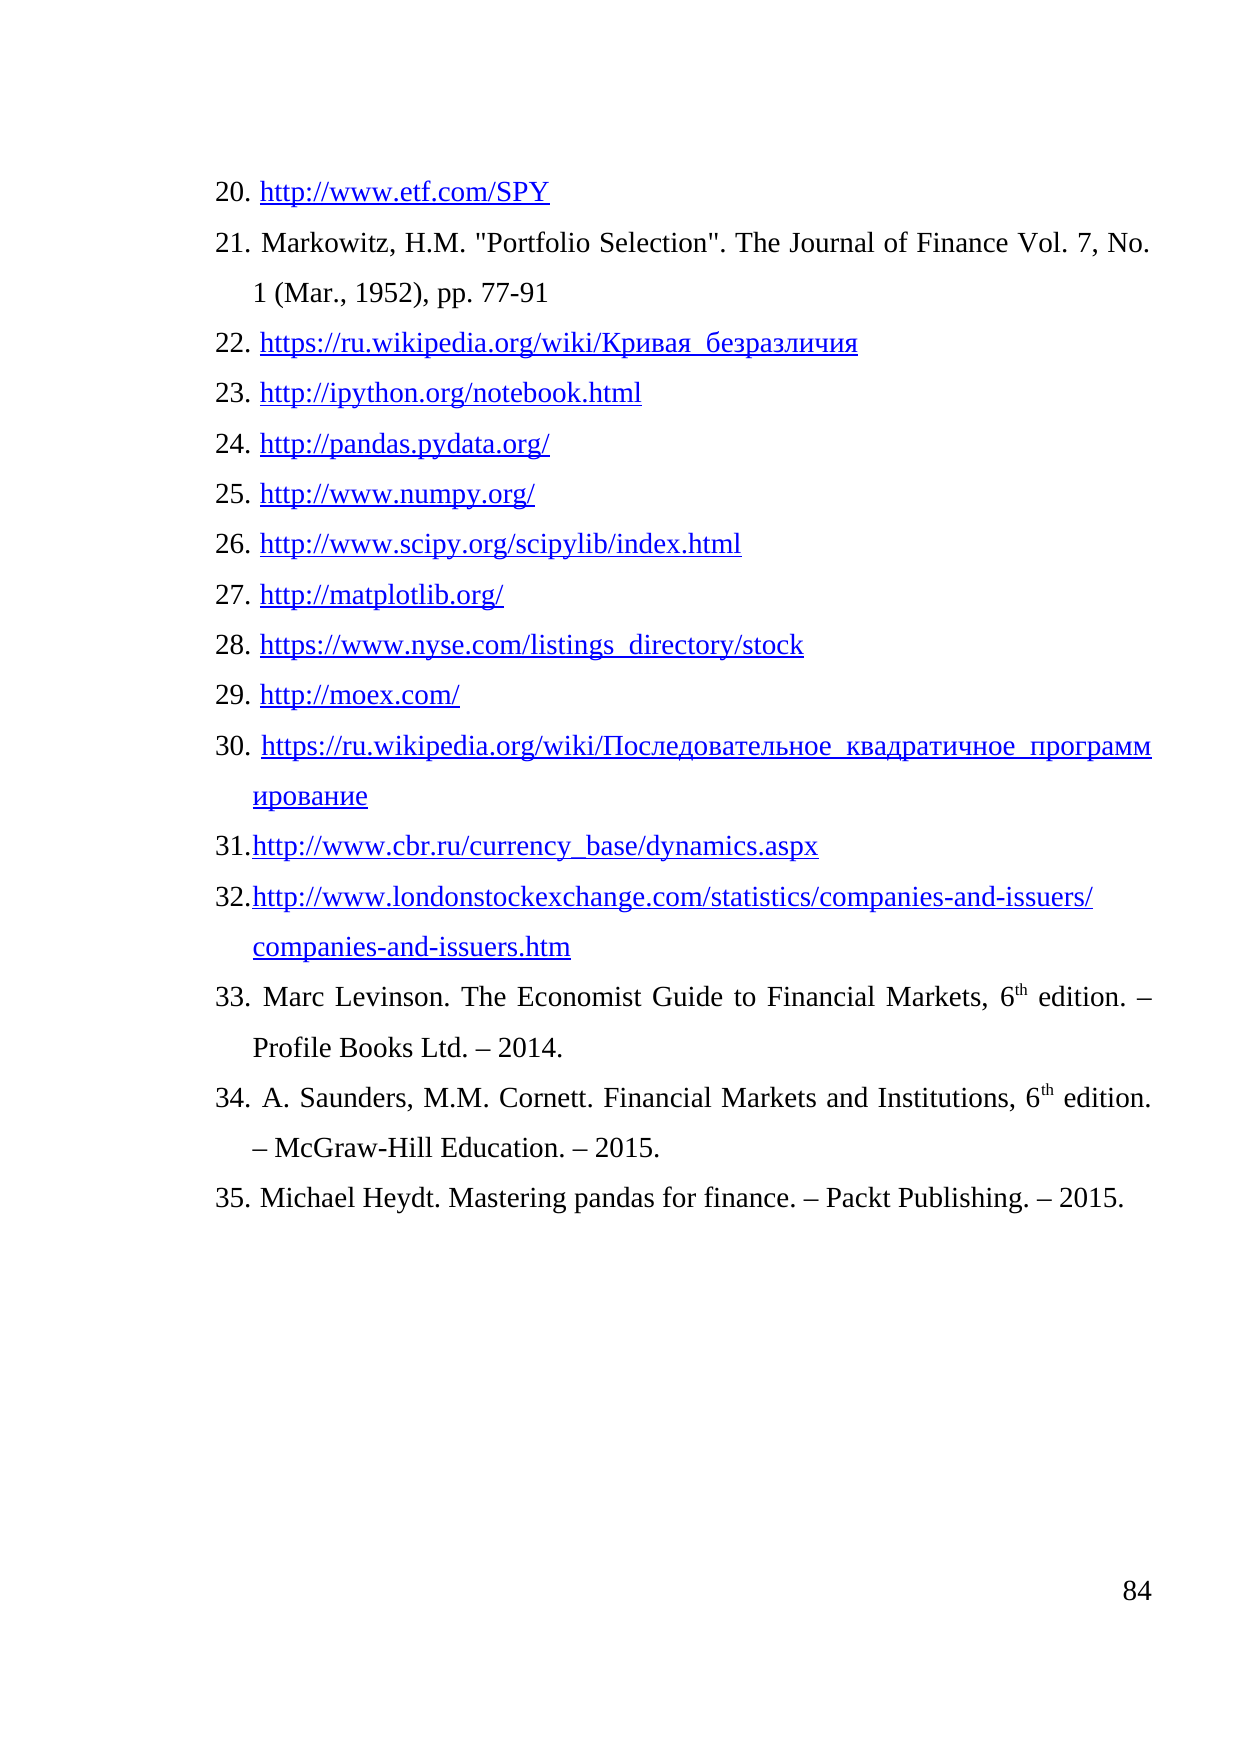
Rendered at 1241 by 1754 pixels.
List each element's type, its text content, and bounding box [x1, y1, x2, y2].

list A. Saunders, M.M. Cornett. Financial Markets and Institutions, 6th edition. – McGraw-Hill Education. – 2015. [215, 1080, 1152, 1164]
list http://www.londonstockexchange.com/statistics/companies-and-issuers/companies-and-issuers.htm [215, 879, 1152, 963]
list http://www.etf.com/SPY [215, 174, 1152, 208]
list http://pandas.pydata.org/ [215, 426, 1152, 459]
list http://www.cbr.ru/currency_base/dynamics.aspx [215, 828, 1152, 862]
list http://ipython.org/notebook.html [215, 376, 1152, 409]
list http://www.scipy.org/scipylib/index.html [215, 527, 1152, 560]
list https://ru.wikipedia.org/wiki/Последовательное_квадратичное_программирование [215, 728, 1152, 812]
list Michael Heydt. Mastering pandas for finance. – Packt Publishing. – 2015. [215, 1181, 1152, 1214]
list http://www.numpy.org/ [215, 476, 1152, 510]
list Marc Levinson. The Economist Guide to Financial Markets, 6th edition. – Profile Books Ltd. – 2014. [215, 979, 1152, 1063]
list Markowitz, H.M. "Portfolio Selection". The Journal of Finance Vol. 7, No. 1 (Mar., 1952), pp. 77-91 [215, 225, 1152, 308]
list https://ru.wikipedia.org/wiki/Кривая_безразличия [215, 325, 1152, 359]
list http://matplotlib.org/ [215, 577, 1152, 610]
list https://www.nyse.com/listings_directory/stock [215, 627, 1152, 661]
list http://moex.com/ [215, 677, 1152, 711]
